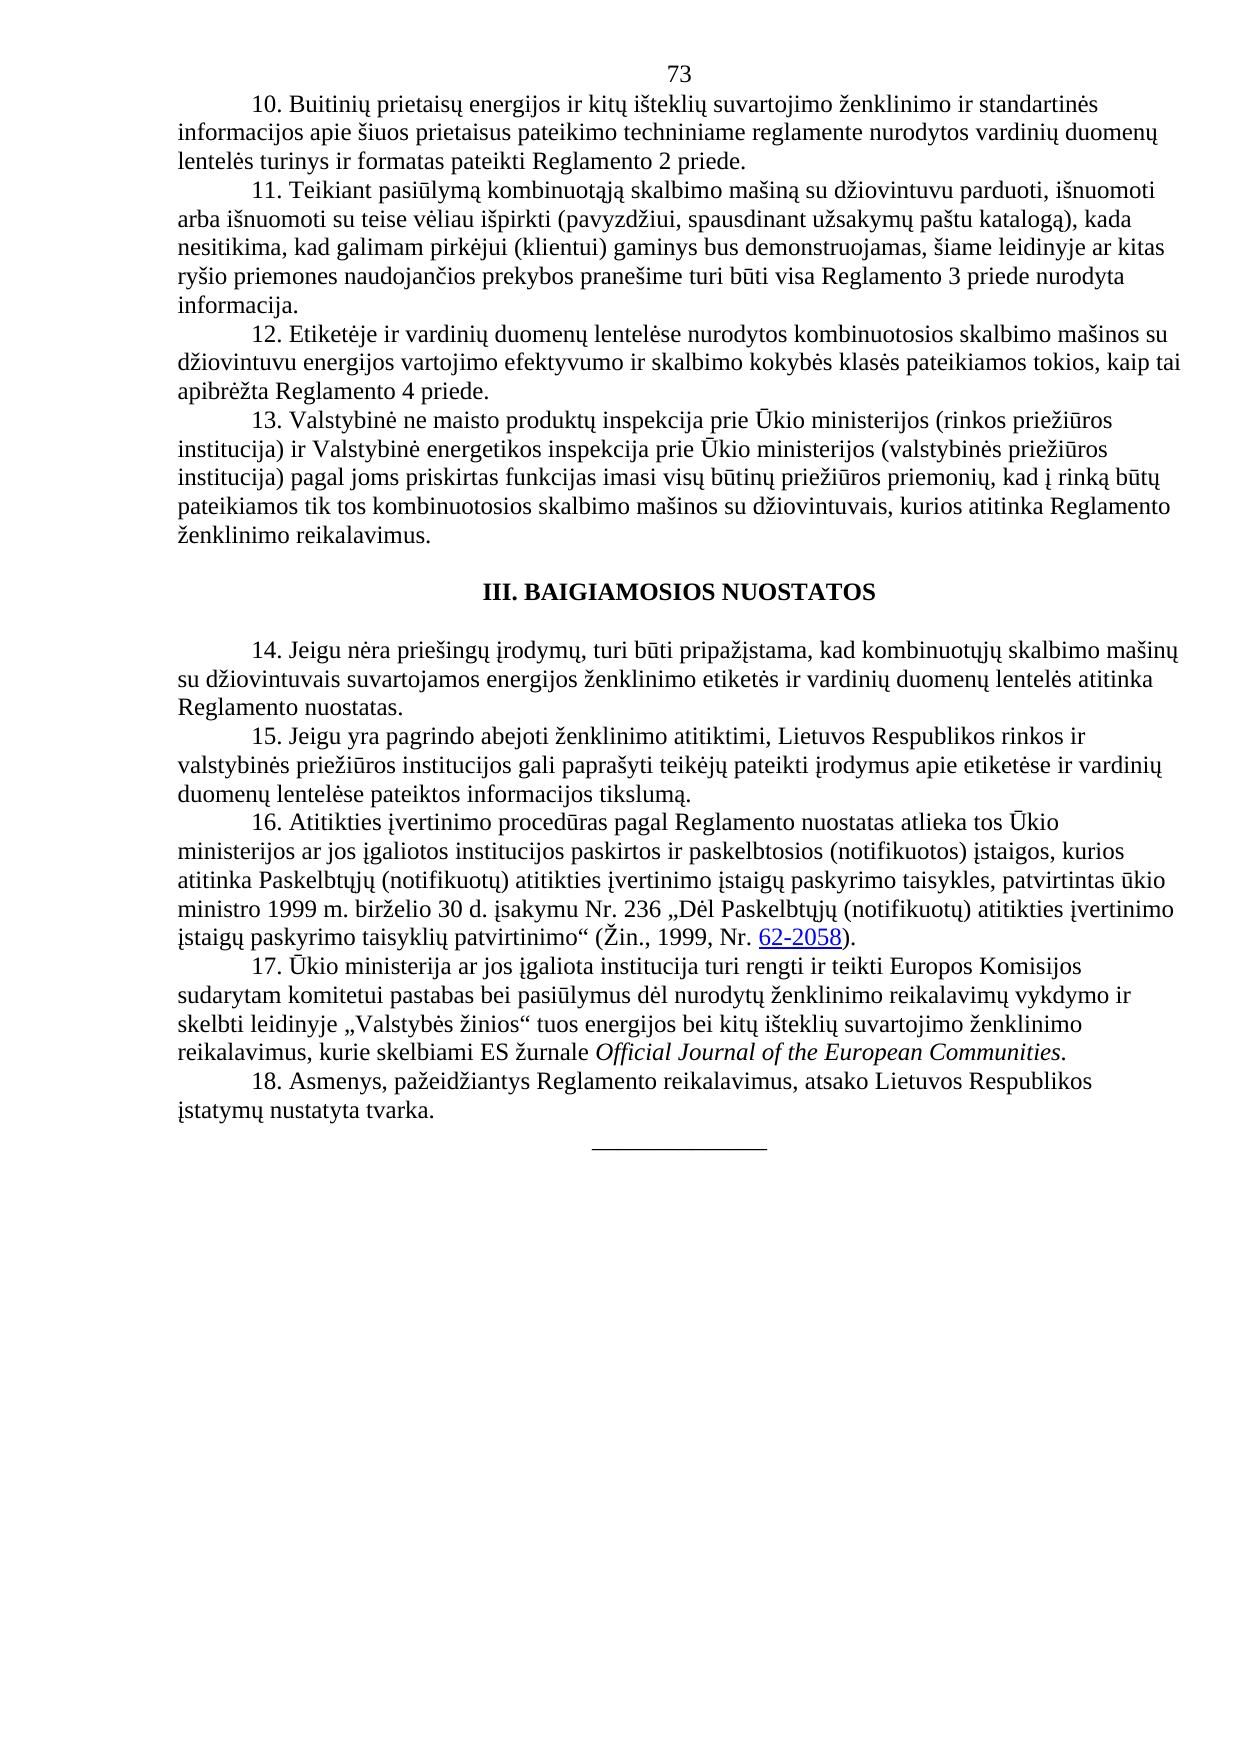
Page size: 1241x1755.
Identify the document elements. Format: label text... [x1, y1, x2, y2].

text 14. Jeigu nėra priešingų įrodymų, turi būti pripažįstama, kad kombinuotųjų skalbimo mašinų su džiovintuvais suvartojamos energijos ženklinimo etiketės ir vardinių duomenų lentelės atitinka Reglamento nuostatas. [177, 635, 1181, 721]
text 10. Buitinių prietaisų energijos ir kitų išteklių suvartojimo ženklinimo ir standartinės informacijos apie šiuos prietaisus pateikimo techniniame reglamente nurodytos vardinių duomenų lentelės turinys ir formatas pateikti Reglamento 2 priede. [177, 89, 1181, 175]
text 17. Ūkio ministerija ar jos įgaliota institucija turi rengti ir teikti Europos Komisijos sudarytam komitetui pastabas bei pasiūlymus dėl nurodytų ženklinimo reikalavimų vykdymo ir skelbti leidinyje „Valstybės žinios“ tuos energijos bei kitų išteklių suvartojimo ženklinimo reikalavimus, kurie skelbiami ES žurnale Official Journal of the European Communities. [177, 951, 1181, 1066]
text ______________ [177, 1124, 1181, 1152]
text 15. Jeigu yra pagrindo abejoti ženklinimo atitiktimi, Lietuvos Respublikos rinkos ir valstybinės priežiūros institucijos gali paprašyti teikėjų pateikti įrodymus apie etiketėse ir vardinių duomenų lentelėse pateiktos informacijos tikslumą. [177, 721, 1181, 807]
text III. Baigiamosios nuostatos [177, 577, 1181, 606]
text 13. Valstybinė ne maisto produktų inspekcija prie Ūkio ministerijos (rinkos priežiūros institucija) ir Valstybinė energetikos inspekcija prie Ūkio ministerijos (valstybinės priežiūros institucija) pagal joms priskirtas funkcijas imasi visų būtinų priežiūros priemonių, kad į rinką būtų pateikiamos tik tos kombinuotosios skalbimo mašinos su džiovintuvais, kurios atitinka Reglamento ženklinimo reikalavimus. [177, 405, 1181, 549]
text 18. Asmenys, pažeidžiantys Reglamento reikalavimus, atsako Lietuvos Respublikos įstatymų nustatyta tvarka. [177, 1066, 1181, 1124]
text 16. Atitikties įvertinimo procedūras pagal Reglamento nuostatas atlieka tos Ūkio ministerijos ar jos įgaliotos institucijos paskirtos ir paskelbtosios (notifikuotos) įstaigos, kurios atitinka Paskelbtųjų (notifikuotų) atitikties įvertinimo įstaigų paskyrimo taisykles, patvirtintas ūkio ministro 1999 m. birželio 30 d. įsakymu Nr. 236 „Dėl Paskelbtųjų (notifikuotų) atitikties įvertinimo įstaigų paskyrimo taisyklių patvirtinimo“ (Žin., 1999, Nr. 62-2058). [177, 807, 1181, 951]
text 11. Teikiant pasiūlymą kombinuotąją skalbimo mašiną su džiovintuvu parduoti, išnuomoti arba išnuomoti su teise vėliau išpirkti (pavyzdžiui, spausdinant užsakymų paštu katalogą), kada nesitikima, kad galimam pirkėjui (klientui) gaminys bus demonstruojamas, šiame leidinyje ar kitas ryšio priemones naudojančios prekybos pranešime turi būti visa Reglamento 3 priede nurodyta informacija. [177, 175, 1181, 319]
text 12. Etiketėje ir vardinių duomenų lentelėse nurodytos kombinuotosios skalbimo mašinos su džiovintuvu energijos vartojimo efektyvumo ir skalbimo kokybės klasės pateikiamos tokios, kaip tai apibrėžta Reglamento 4 priede. [177, 319, 1181, 405]
